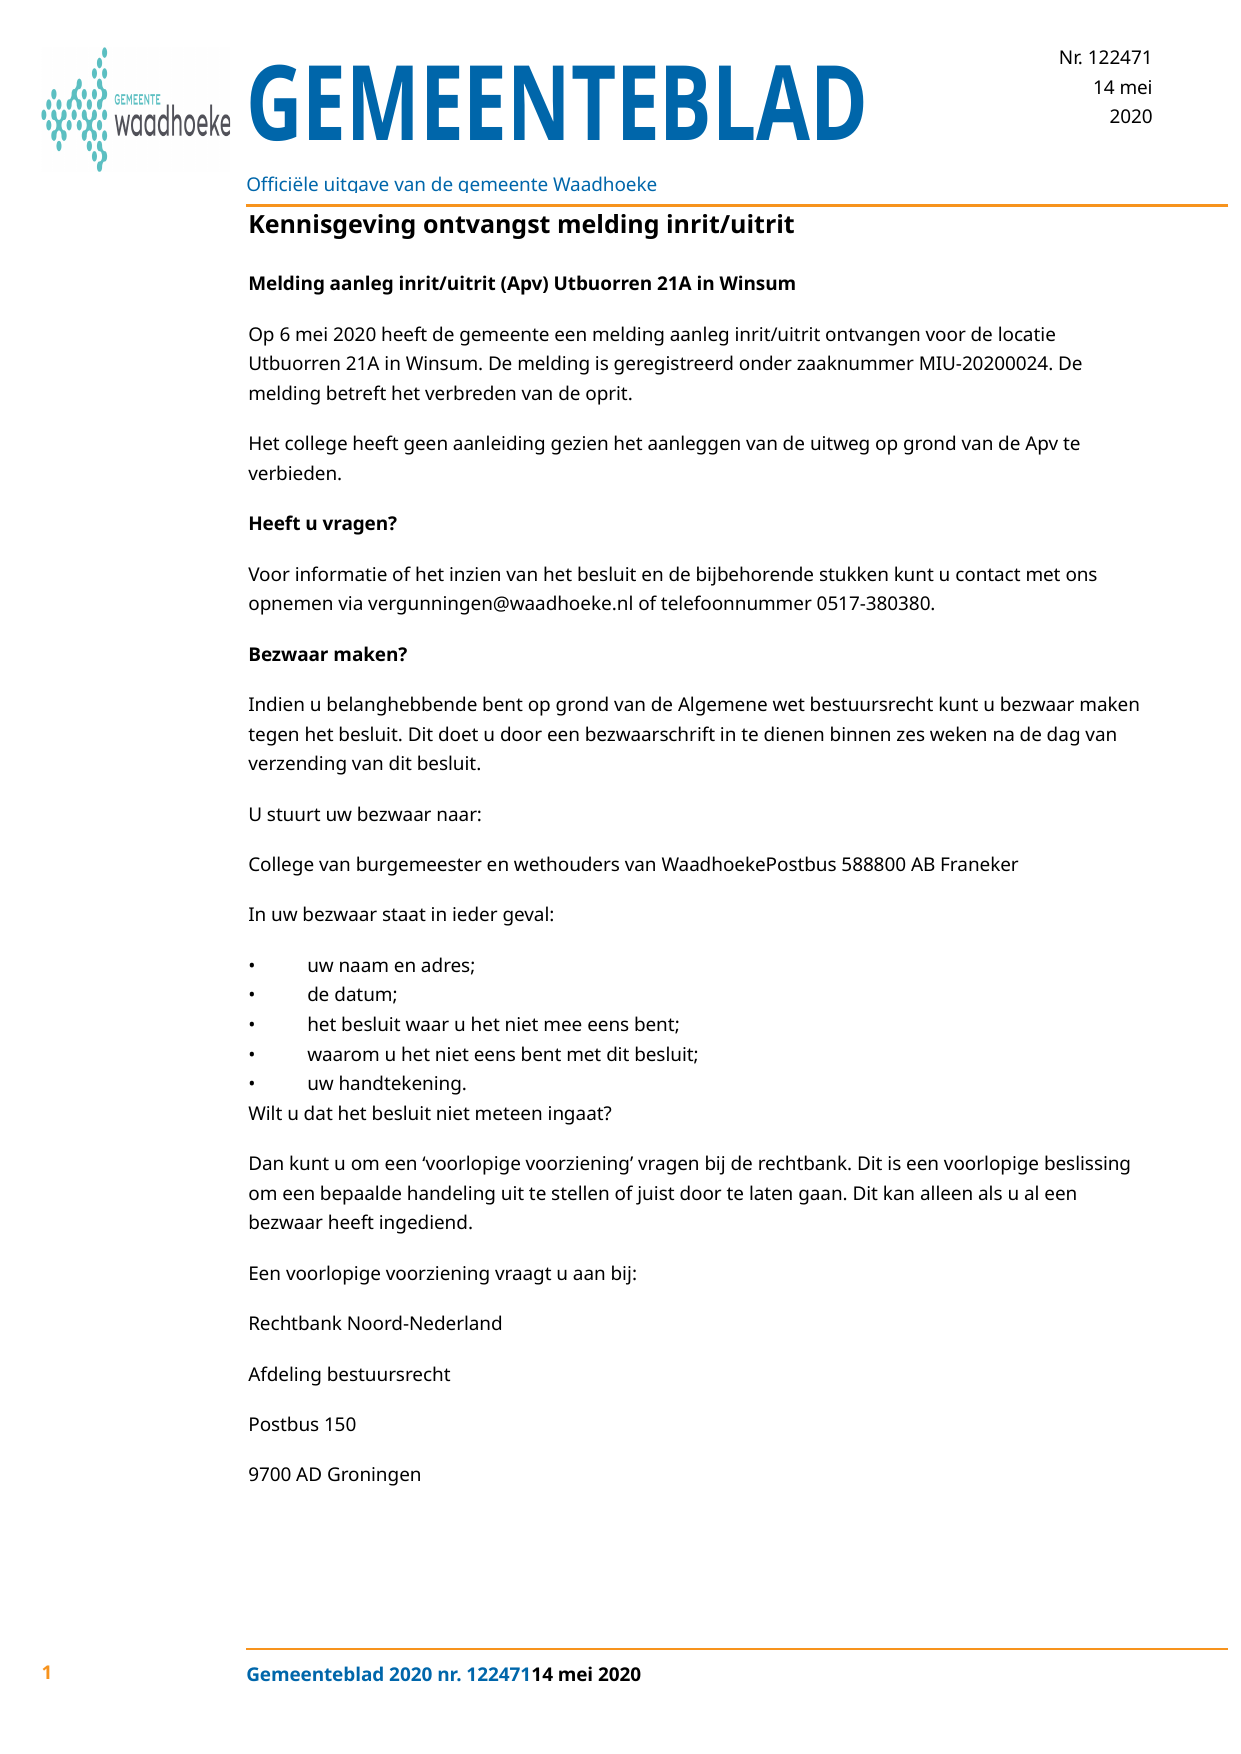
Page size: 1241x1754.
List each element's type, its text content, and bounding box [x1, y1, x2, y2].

text Wilt u dat het besluit niet meteen ingaat? [248, 1100, 1152, 1126]
list waarom u het niet eens bent met dit besluit; [248, 1041, 1152, 1066]
text Melding aanleg inrit/uitrit (Apv) Utbuorren 21A in Winsum [248, 270, 1152, 296]
list het besluit waar u het niet mee eens bent; [248, 1011, 1152, 1037]
text Voor informatie of het inzien van het besluit en de bijbehorende stukken kunt u contact met ons opnemen via vergunningen@waadhoeke.nl of telefoonnummer 0517-380380. [248, 561, 1152, 616]
text Een voorlopige voorziening vraagt u aan bij: [248, 1260, 1152, 1286]
text 9700 AD Groningen [248, 1462, 1152, 1487]
text Rechtbank Noord-Nederland [248, 1310, 1152, 1336]
text Het college heeft geen aanleiding gezien het aanleggen van de uitweg op grond van de Apv te verbieden. [248, 430, 1152, 486]
list uw naam en adres; [248, 952, 1152, 978]
list de datum; [248, 982, 1152, 1007]
picture [41, 47, 231, 172]
text Dan kunt u om een ‘voorlopige voorziening’ vragen bij de rechtbank. Dit is een voorlopige beslissing om een bepaalde handeling uit te stellen of juist door te laten gaan. Dit kan alleen als u al een bezwaar heeft ingediend. [248, 1150, 1152, 1235]
text Postbus 150 [248, 1411, 1152, 1437]
text Indien u belanghebbende bent op grond van de Algemene wet bestuursrecht kunt u bezwaar maken tegen het besluit. Dit doet u door een bezwaarschrift in te dienen binnen zes weken na de dag van verzending van dit besluit. [248, 691, 1152, 776]
text Afdeling bestuursrecht [248, 1361, 1152, 1386]
text U stuurt uw bezwaar naar: [248, 801, 1152, 826]
text Heeft u vragen? [248, 510, 1152, 536]
text College van burgemeester en wethouders van WaadhoekePostbus 588800 AB Franeker [248, 851, 1152, 877]
list uw handtekening. [248, 1070, 1152, 1096]
text Kennisgeving ontvangst melding inrit/uitrit [248, 207, 1152, 241]
text In uw bezwaar staat in ieder geval: [248, 902, 1152, 927]
text Bezwaar maken? [248, 641, 1152, 666]
text Op 6 mei 2020 heeft de gemeente een melding aanleg inrit/uitrit ontvangen voor de locatie Utbuorren 21A in Winsum. De melding is geregistreerd onder zaaknummer MIU-20200024. De melding betreft het verbreden van de oprit. [248, 321, 1152, 406]
